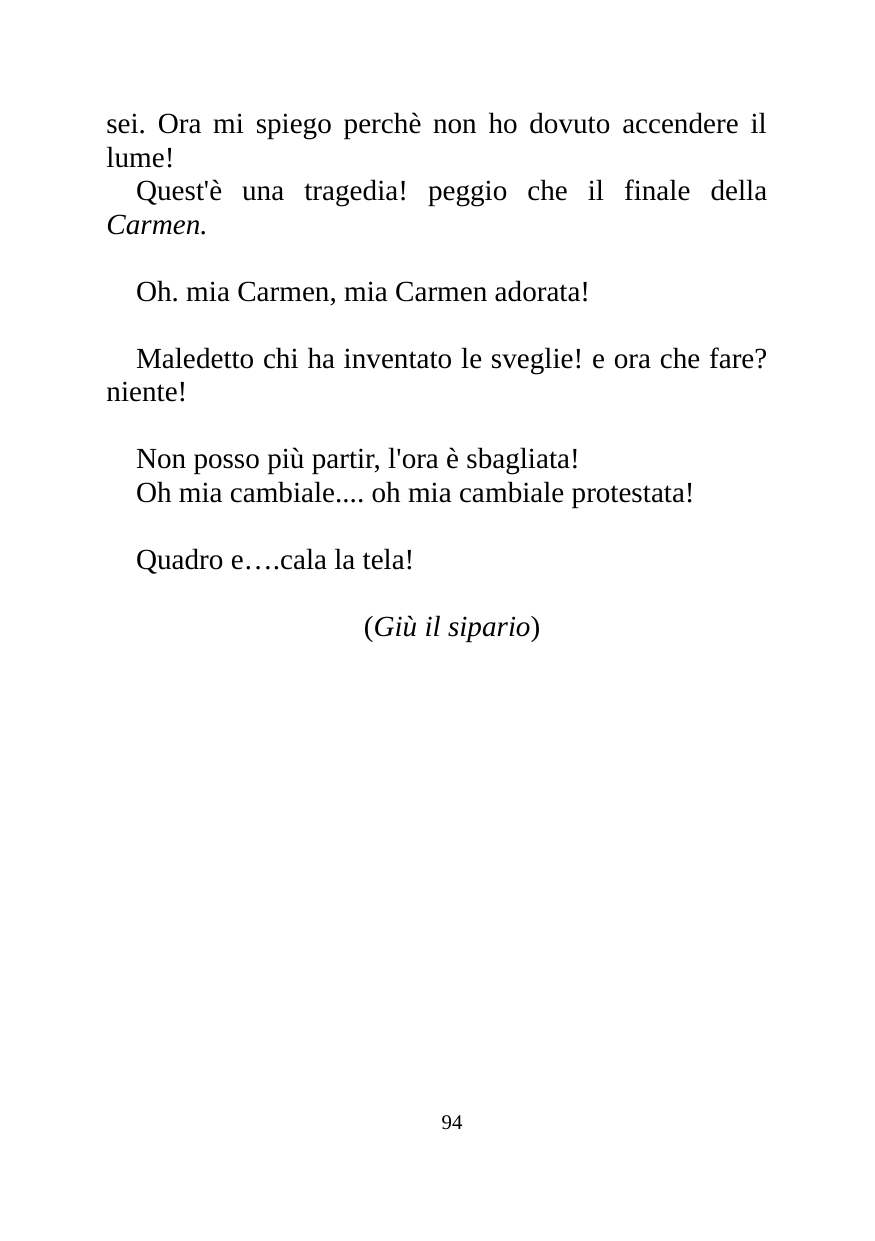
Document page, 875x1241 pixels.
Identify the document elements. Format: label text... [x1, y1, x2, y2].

text Quest'è una tragedia! peggio che il finale della Carmen. [106, 173, 768, 240]
text Oh mia cambiale.... oh mia cambiale protestata! [106, 475, 768, 509]
text Oh. mia Carmen, mia Carmen adorata! [106, 274, 768, 307]
text Non posso più partir, l'ora è sbagliata! [106, 442, 768, 475]
text (Giù il sipario) [106, 609, 768, 643]
text sei. Ora mi spiego perchè non ho dovuto accendere il lume! [106, 106, 768, 173]
text Maledetto chi ha inventato le sveglie! e ora che fare? niente! [106, 341, 768, 408]
text Quadro e….cala la tela! [106, 542, 768, 576]
